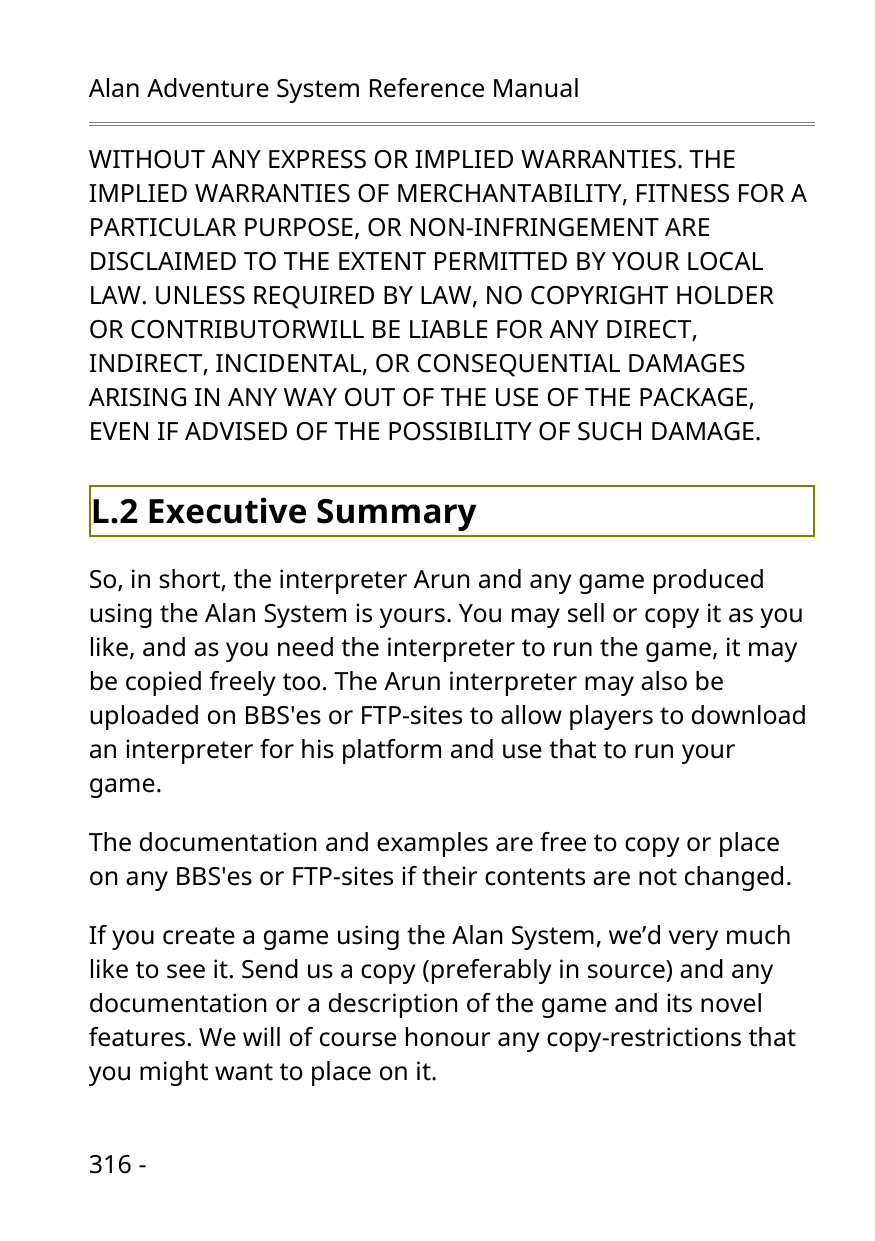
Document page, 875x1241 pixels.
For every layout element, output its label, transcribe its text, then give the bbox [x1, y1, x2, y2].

subtitle Executive Summary [91, 487, 813, 535]
text If you create a game using the Alan System, we’d very much like to see it. Send us a copy (preferably in source) and any documentation or a description of the game and its novel features. We will of course honour any copy-restrictions that you might want to place on it. [88, 918, 815, 1088]
text WITHOUT ANY EXPRESS OR IMPLIED WARRANTIES. THE IMPLIED WARRANTIES OF MERCHANTABILITY, FITNESS FOR A PARTICULAR PURPOSE, OR NON-INFRINGEMENT ARE DISCLAIMED TO THE EXTENT PERMITTED BY YOUR LOCAL LAW. UNLESS REQUIRED BY LAW, NO COPYRIGHT HOLDER OR CONTRIBUTORWILL BE LIABLE FOR ANY DIRECT, INDIRECT, INCIDENTAL, OR CONSEQUENTIAL DAMAGES ARISING IN ANY WAY OUT OF THE USE OF THE PACKAGE, EVEN IF ADVISED OF THE POSSIBILITY OF SUCH DAMAGE. [88, 142, 815, 448]
text So, in short, the interpreter Arun and any game produced using the Alan System is yours. You may sell or copy it as you like, and as you need the interpreter to run the game, it may be copied freely too. The Arun interpreter may also be uploaded on BBS'es or FTP-sites to allow players to download an interpreter for his platform and use that to run your game. [88, 562, 815, 800]
text The documentation and examples are free to copy or place on any BBS'es or FTP-sites if their contents are not changed. [88, 825, 815, 893]
